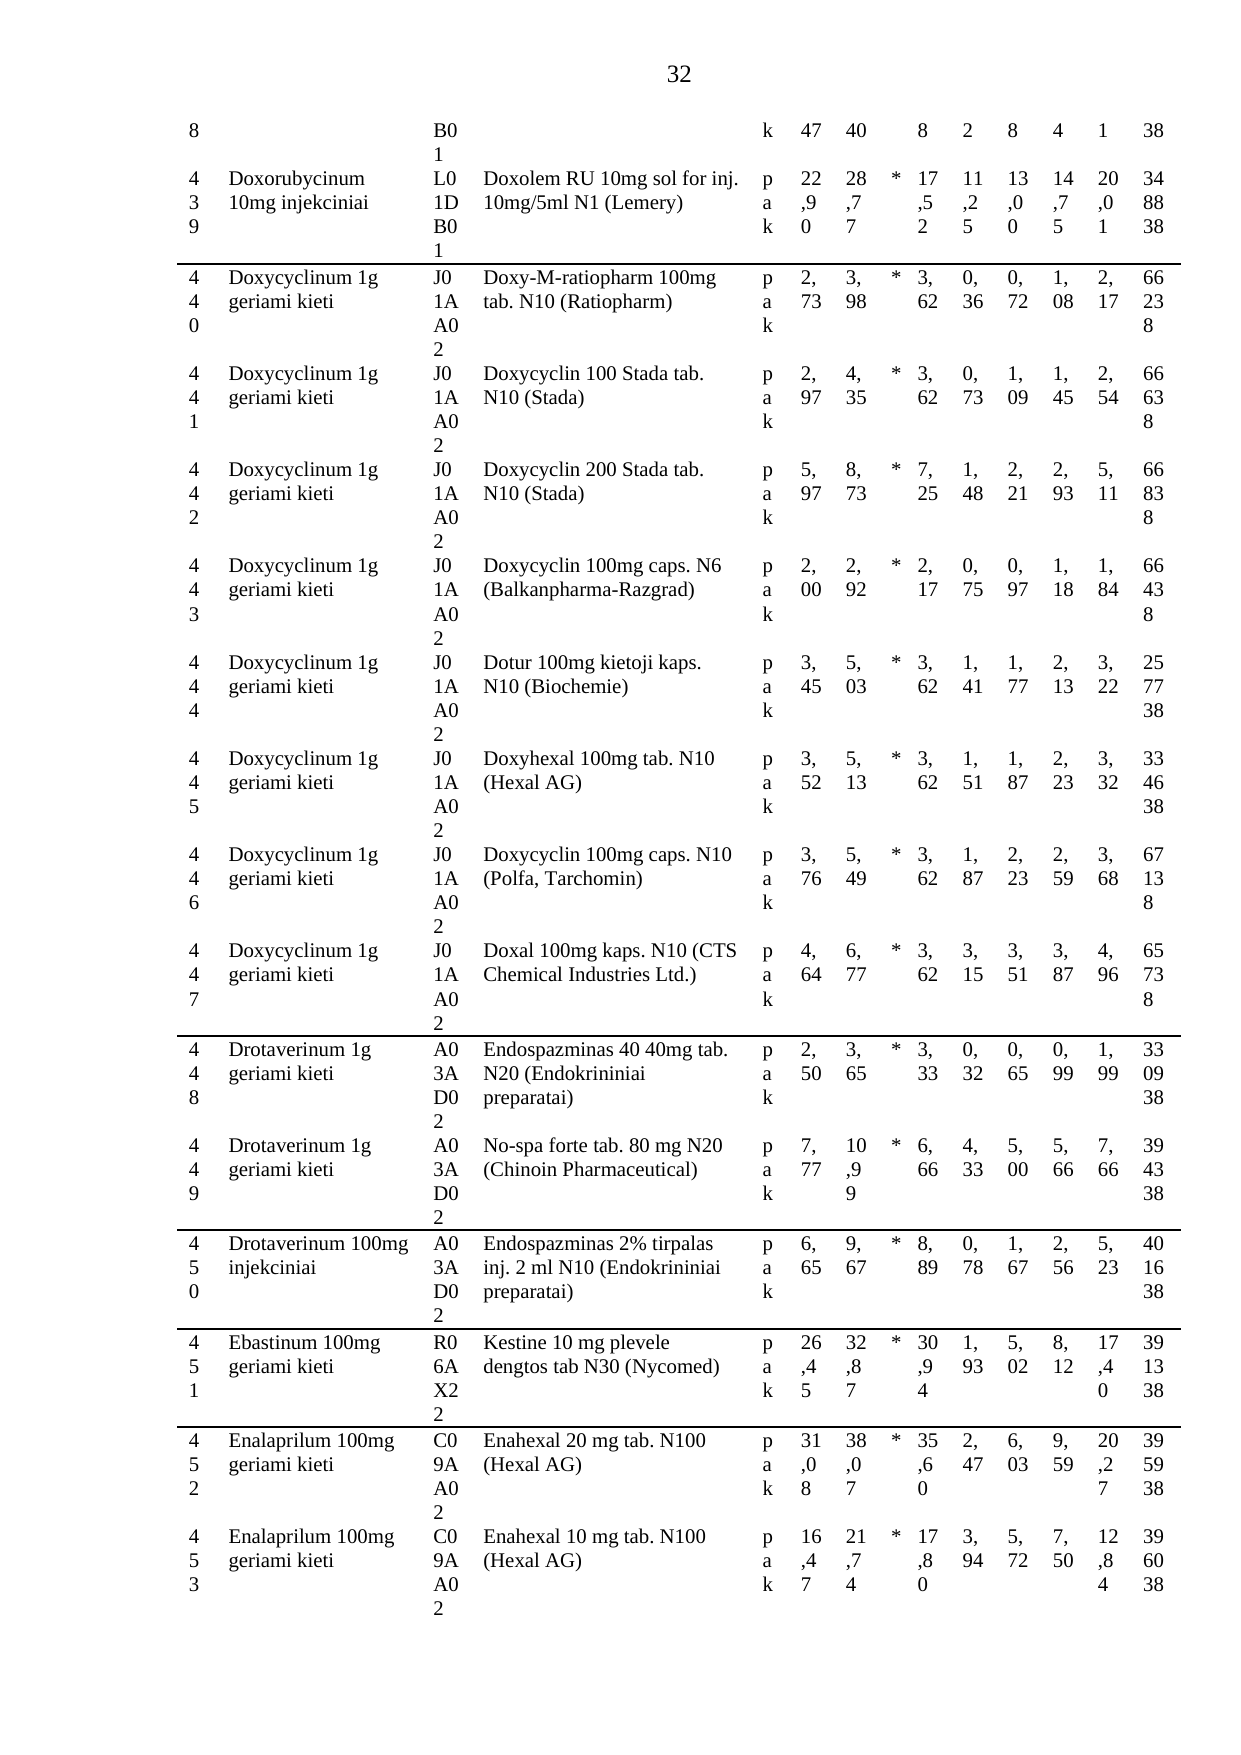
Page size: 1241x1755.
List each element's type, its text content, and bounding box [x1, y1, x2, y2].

table_cell 2,54 [1086, 361, 1132, 457]
table_cell pak [751, 265, 789, 361]
table_cell [880, 118, 906, 166]
table_cell 7,66 [1086, 1133, 1132, 1229]
table_cell C09AA02 [422, 1428, 472, 1524]
table_cell Ebastinum 100mg geriami kieti [217, 1330, 422, 1426]
table_cell 440 [177, 265, 217, 361]
table_cell 2,23 [1041, 746, 1086, 842]
table_cell 47 [789, 118, 834, 166]
table_cell 1,77 [996, 650, 1041, 746]
table_cell 5,13 [834, 746, 879, 842]
table_cell 66638 [1132, 361, 1181, 457]
table_cell Doxycyclinum 1g geriami kieti [217, 746, 422, 842]
table_cell 2,17 [1086, 265, 1132, 361]
table_cell 5,66 [1041, 1133, 1086, 1229]
table_cell Doxycyclin 200 Stada tab. N10 (Stada) [472, 457, 751, 553]
table_cell 446 [177, 842, 217, 938]
table_cell 3,62 [906, 361, 951, 457]
table_cell 2,21 [996, 457, 1041, 553]
table_cell Doxycyclinum 1g geriami kieti [217, 553, 422, 649]
table_cell 1,45 [1041, 361, 1086, 457]
table_cell 3,22 [1086, 650, 1132, 746]
table_cell * [880, 938, 906, 1034]
table_cell 7,50 [1041, 1524, 1086, 1620]
table_cell Doxycyclin 100 Stada tab. N10 (Stada) [472, 361, 751, 457]
table_cell 449 [177, 1133, 217, 1229]
table_cell 1,51 [951, 746, 996, 842]
table_cell 2,47 [951, 1428, 996, 1524]
table_cell 1,41 [951, 650, 996, 746]
table_cell 439 [177, 166, 217, 262]
table_cell 32,87 [834, 1330, 879, 1426]
table_cell J01AA02 [422, 842, 472, 938]
table_cell pak [751, 166, 789, 262]
table_cell 21,74 [834, 1524, 879, 1620]
table_cell 3,33 [906, 1037, 951, 1133]
table_cell 20,01 [1086, 166, 1132, 262]
table_cell 2,00 [789, 553, 834, 649]
table_cell 26,45 [789, 1330, 834, 1426]
table_cell 16,47 [789, 1524, 834, 1620]
table_cell 395938 [1132, 1428, 1181, 1524]
table_cell Kestine 10 mg plevele dengtos tab N30 (Nycomed) [472, 1330, 751, 1426]
table_cell Doxolem RU 10mg sol for inj. 10mg/5ml N1 (Lemery) [472, 166, 751, 262]
table_cell J01AA02 [422, 938, 472, 1034]
table_cell 6,03 [996, 1428, 1041, 1524]
table_cell pak [751, 746, 789, 842]
table_cell 31,08 [789, 1428, 834, 1524]
table_cell 7,77 [789, 1133, 834, 1229]
table_cell 3,62 [906, 265, 951, 361]
table_cell 257738 [1132, 650, 1181, 746]
table_cell 0,78 [951, 1231, 996, 1327]
table_cell 4,64 [789, 938, 834, 1034]
table_cell 1,48 [951, 457, 996, 553]
table_cell R06AX22 [422, 1330, 472, 1426]
table_cell 394338 [1132, 1133, 1181, 1229]
table_cell 450 [177, 1231, 217, 1327]
table_cell 391338 [1132, 1330, 1181, 1426]
table_cell 14,75 [1041, 166, 1086, 262]
table_cell 67138 [1132, 842, 1181, 938]
table_cell 0,75 [951, 553, 996, 649]
table_cell * [880, 265, 906, 361]
table_cell 1,08 [1041, 265, 1086, 361]
table_cell Doxycyclinum 1g geriami kieti [217, 650, 422, 746]
table_cell 452 [177, 1428, 217, 1524]
table_cell 448 [177, 1037, 217, 1133]
table_cell pak [751, 1330, 789, 1426]
table_cell 3,15 [951, 938, 996, 1034]
table_cell 5,72 [996, 1524, 1041, 1620]
table_cell * [880, 553, 906, 649]
table_cell 5,97 [789, 457, 834, 553]
table_cell * [880, 1231, 906, 1327]
table_cell 8 [906, 118, 951, 166]
table_cell pak [751, 553, 789, 649]
table_cell 3,65 [834, 1037, 879, 1133]
table_cell 8 [177, 118, 217, 166]
table_cell Enahexal 20 mg tab. N100 (Hexal AG) [472, 1428, 751, 1524]
table_cell 334638 [1132, 746, 1181, 842]
table_cell pak [751, 938, 789, 1034]
table_cell 7,25 [906, 457, 951, 553]
table_cell 8,73 [834, 457, 879, 553]
table_cell 330938 [1132, 1037, 1181, 1133]
table_cell 3,51 [996, 938, 1041, 1034]
table_cell Endospazminas 2% tirpalas inj. 2 ml N10 (Endokrininiai preparatai) [472, 1231, 751, 1327]
table_cell 3,94 [951, 1524, 996, 1620]
table_cell 35,60 [906, 1428, 951, 1524]
table_cell 3,87 [1041, 938, 1086, 1034]
table_cell 443 [177, 553, 217, 649]
table_cell 396038 [1132, 1524, 1181, 1620]
table_cell 441 [177, 361, 217, 457]
table_cell 3,62 [906, 650, 951, 746]
table_cell 1,93 [951, 1330, 996, 1426]
table_cell pak [751, 361, 789, 457]
table_cell 5,49 [834, 842, 879, 938]
table_cell Drotaverinum 1g geriami kieti [217, 1133, 422, 1229]
table_cell 65738 [1132, 938, 1181, 1034]
table_cell * [880, 842, 906, 938]
table_cell 3,62 [906, 938, 951, 1034]
table_cell 2,59 [1041, 842, 1086, 938]
table_cell 348838 [1132, 166, 1181, 262]
table_cell 2,50 [789, 1037, 834, 1133]
table_cell 8,12 [1041, 1330, 1086, 1426]
table_cell * [880, 361, 906, 457]
table_cell 442 [177, 457, 217, 553]
table_cell 12,84 [1086, 1524, 1132, 1620]
table_cell J01AA02 [422, 265, 472, 361]
table_cell A03AD02 [422, 1037, 472, 1133]
table_cell No-spa forte tab. 80 mg N20 (Chinoin Pharmaceutical) [472, 1133, 751, 1229]
table_cell 5,11 [1086, 457, 1132, 553]
table_cell J01AA02 [422, 746, 472, 842]
table_cell 0,32 [951, 1037, 996, 1133]
table_cell 5,00 [996, 1133, 1041, 1229]
table_cell 28,77 [834, 166, 879, 262]
table_cell A03AD02 [422, 1231, 472, 1327]
table_cell 10,99 [834, 1133, 879, 1229]
table_cell 20,27 [1086, 1428, 1132, 1524]
table_cell 1,18 [1041, 553, 1086, 649]
table_cell 3,62 [906, 842, 951, 938]
table_cell 1 [1086, 118, 1132, 166]
table_cell 6,77 [834, 938, 879, 1034]
table_cell 2 [951, 118, 996, 166]
table_cell 0,72 [996, 265, 1041, 361]
table_cell Enalaprilum 100mg geriami kieti [217, 1524, 422, 1620]
table_cell 3,68 [1086, 842, 1132, 938]
table_cell 3,98 [834, 265, 879, 361]
table_cell [217, 118, 422, 166]
table_cell 0,65 [996, 1037, 1041, 1133]
table_cell 9,67 [834, 1231, 879, 1327]
table_cell * [880, 746, 906, 842]
table_cell Doxy-M-ratiopharm 100mg tab. N10 (Ratiopharm) [472, 265, 751, 361]
table_cell Doxycyclinum 1g geriami kieti [217, 457, 422, 553]
table_cell Doxycyclin 100mg caps. N6 (Balkanpharma-Razgrad) [472, 553, 751, 649]
table_cell 2,97 [789, 361, 834, 457]
table_cell 1,87 [996, 746, 1041, 842]
table_cell 40 [834, 118, 879, 166]
table_cell 17,52 [906, 166, 951, 262]
table_cell 17,40 [1086, 1330, 1132, 1426]
table_cell 5,23 [1086, 1231, 1132, 1327]
table_cell 8,89 [906, 1231, 951, 1327]
table_cell Enalaprilum 100mg geriami kieti [217, 1428, 422, 1524]
table_cell Doxycyclinum 1g geriami kieti [217, 842, 422, 938]
table_cell 8 [996, 118, 1041, 166]
table_cell Drotaverinum 100mg injekciniai [217, 1231, 422, 1327]
table_cell 444 [177, 650, 217, 746]
table_cell 3,76 [789, 842, 834, 938]
table_cell 3,32 [1086, 746, 1132, 842]
table_cell Drotaverinum 1g geriami kieti [217, 1037, 422, 1133]
table_cell pak [751, 842, 789, 938]
table_cell pak [751, 1524, 789, 1620]
table_cell 11,25 [951, 166, 996, 262]
table_cell 38 [1132, 118, 1181, 166]
table_cell J01AA02 [422, 650, 472, 746]
table_cell 0,36 [951, 265, 996, 361]
table_cell 4,35 [834, 361, 879, 457]
table_cell A03AD02 [422, 1133, 472, 1229]
table_cell 1,84 [1086, 553, 1132, 649]
table_cell 13,00 [996, 166, 1041, 262]
table_cell * [880, 650, 906, 746]
table_cell Doxycyclinum 1g geriami kieti [217, 938, 422, 1034]
table_cell 5,03 [834, 650, 879, 746]
table_cell 2,92 [834, 553, 879, 649]
table_cell 4 [1041, 118, 1086, 166]
table_cell 38,07 [834, 1428, 879, 1524]
table_cell 0,99 [1041, 1037, 1086, 1133]
table_cell 401638 [1132, 1231, 1181, 1327]
table_cell J01AA02 [422, 457, 472, 553]
table_cell 0,97 [996, 553, 1041, 649]
table_cell 445 [177, 746, 217, 842]
table_cell 2,56 [1041, 1231, 1086, 1327]
table_cell 1,67 [996, 1231, 1041, 1327]
table_cell 451 [177, 1330, 217, 1426]
table_cell J01AA02 [422, 553, 472, 649]
table_cell 453 [177, 1524, 217, 1620]
table_cell 66838 [1132, 457, 1181, 553]
table_cell 3,52 [789, 746, 834, 842]
table_cell Dotur 100mg kietoji kaps. N10 (Biochemie) [472, 650, 751, 746]
table_cell 66438 [1132, 553, 1181, 649]
table_cell 2,17 [906, 553, 951, 649]
table_cell * [880, 1428, 906, 1524]
table_cell 2,13 [1041, 650, 1086, 746]
table_cell Doxorubycinum 10mg injekciniai [217, 166, 422, 262]
table_cell Doxycyclin 100mg caps. N10 (Polfa, Tarchomin) [472, 842, 751, 938]
table_cell * [880, 1524, 906, 1620]
table_cell C09AA02 [422, 1524, 472, 1620]
table_cell Doxycyclinum 1g geriami kieti [217, 361, 422, 457]
table_cell * [880, 1133, 906, 1229]
table_cell 30,94 [906, 1330, 951, 1426]
table_cell 9,59 [1041, 1428, 1086, 1524]
table_cell 22,90 [789, 166, 834, 262]
table_cell 4,33 [951, 1133, 996, 1229]
table_cell L01DB01 [422, 166, 472, 262]
table_cell 447 [177, 938, 217, 1034]
table_cell pak [751, 457, 789, 553]
table_cell Doxal 100mg kaps. N10 (CTS Chemical Industries Ltd.) [472, 938, 751, 1034]
table_cell pak [751, 1231, 789, 1327]
table_cell [472, 118, 751, 166]
table_cell k [751, 118, 789, 166]
table_cell pak [751, 650, 789, 746]
table_cell Doxycyclinum 1g geriami kieti [217, 265, 422, 361]
table_cell Endospazminas 40 40mg tab. N20 (Endokrininiai preparatai) [472, 1037, 751, 1133]
table_cell pak [751, 1428, 789, 1524]
table_cell 1,99 [1086, 1037, 1132, 1133]
table_cell 0,73 [951, 361, 996, 457]
table_cell 1,87 [951, 842, 996, 938]
table_cell Enahexal 10 mg tab. N100 (Hexal AG) [472, 1524, 751, 1620]
table_cell 5,02 [996, 1330, 1041, 1426]
table_cell 2,73 [789, 265, 834, 361]
table_cell B01 [422, 118, 472, 166]
table_cell 17,80 [906, 1524, 951, 1620]
table_cell 1,09 [996, 361, 1041, 457]
table_cell * [880, 1037, 906, 1133]
table_cell pak [751, 1133, 789, 1229]
table_cell 3,45 [789, 650, 834, 746]
table_cell 2,93 [1041, 457, 1086, 553]
table_cell 66238 [1132, 265, 1181, 361]
table_cell 2,23 [996, 842, 1041, 938]
table_cell 4,96 [1086, 938, 1132, 1034]
table_cell 6,66 [906, 1133, 951, 1229]
table_cell Doxyhexal 100mg tab. N10 (Hexal AG) [472, 746, 751, 842]
table_cell 6,65 [789, 1231, 834, 1327]
table_cell pak [751, 1037, 789, 1133]
table_cell * [880, 457, 906, 553]
table_cell * [880, 1330, 906, 1426]
table_cell 3,62 [906, 746, 951, 842]
table_cell J01AA02 [422, 361, 472, 457]
table_cell * [880, 166, 906, 262]
